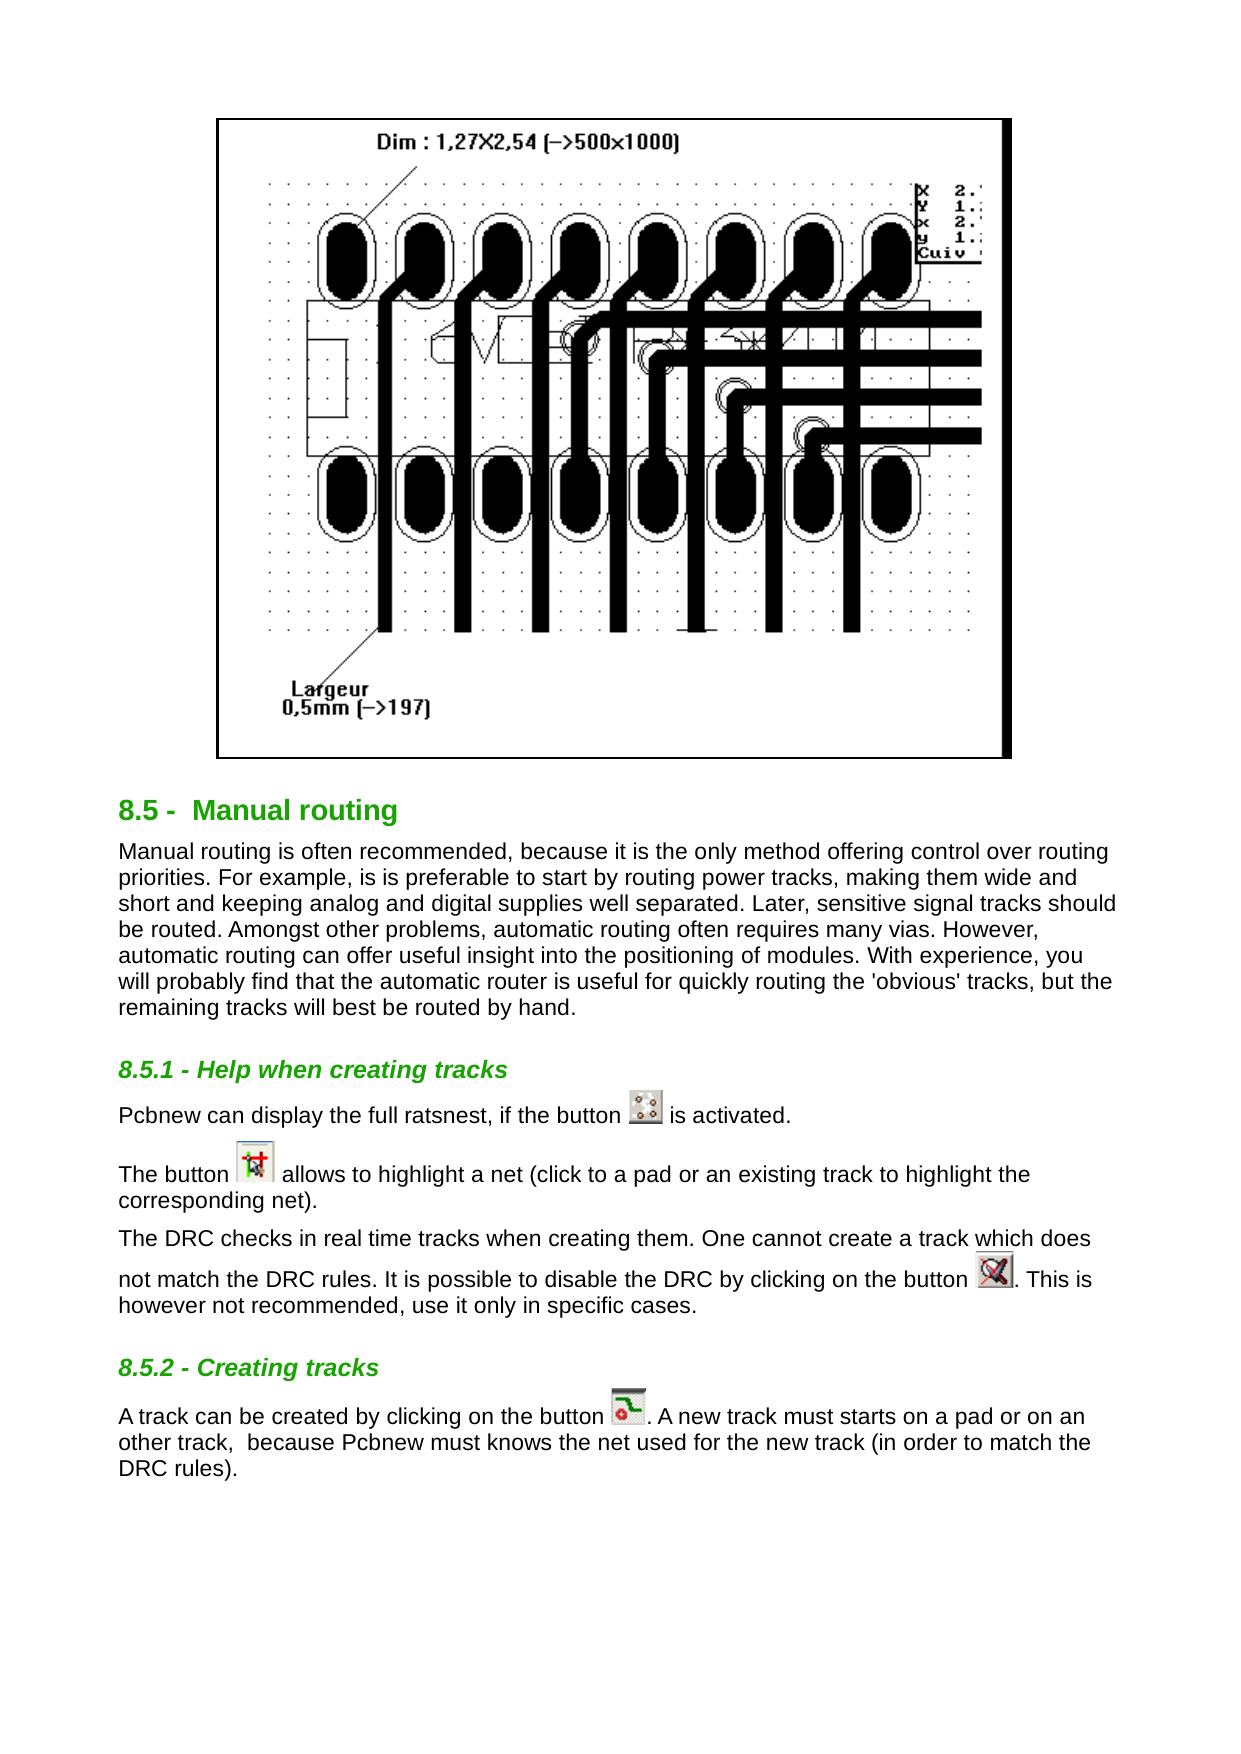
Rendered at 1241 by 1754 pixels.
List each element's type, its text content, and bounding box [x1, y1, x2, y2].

picture [975, 1251, 1014, 1288]
subtitle Help when creating tracks [118, 1056, 1122, 1084]
picture [611, 1388, 647, 1425]
text The button allows to highlight a net (click to a pad or an existing track to highlight the corresponding net). [118, 1141, 1122, 1213]
subtitle Manual routing [118, 794, 1122, 826]
picture [236, 1141, 275, 1182]
text The DRC checks in real time tracks when creating them. One cannot create a track which does not match the DRC rules. It is possible to disable the DRC by clicking on the button . This is however not recommended, use it only in specific cases. [118, 1226, 1122, 1318]
text Pcbnew can display the full ratsnest, if the button is activated. [118, 1091, 1122, 1129]
picture [628, 1090, 663, 1124]
text Manual routing is often recommended, because it is the only method offering control over routing priorities. For example, is is preferable to start by routing power tracks, making them wide and short and keeping analog and digital supplies well separated. Later, sensitive signal tracks should be routed. Amongst other problems, automatic routing often requires many vias. However, automatic routing can offer useful insight into the positioning of modules. With experience, you will probably find that the automatic router is useful for quickly routing the 'obvious' tracks, but the remaining tracks will best be routed by hand. [118, 838, 1122, 1021]
subtitle Creating tracks [118, 1354, 1122, 1382]
text A track can be created by clicking on the button . A new track must starts on a pad or on an other track, because Pcbnew must knows the net used for the new track (in order to match the DRC rules). [118, 1388, 1122, 1482]
